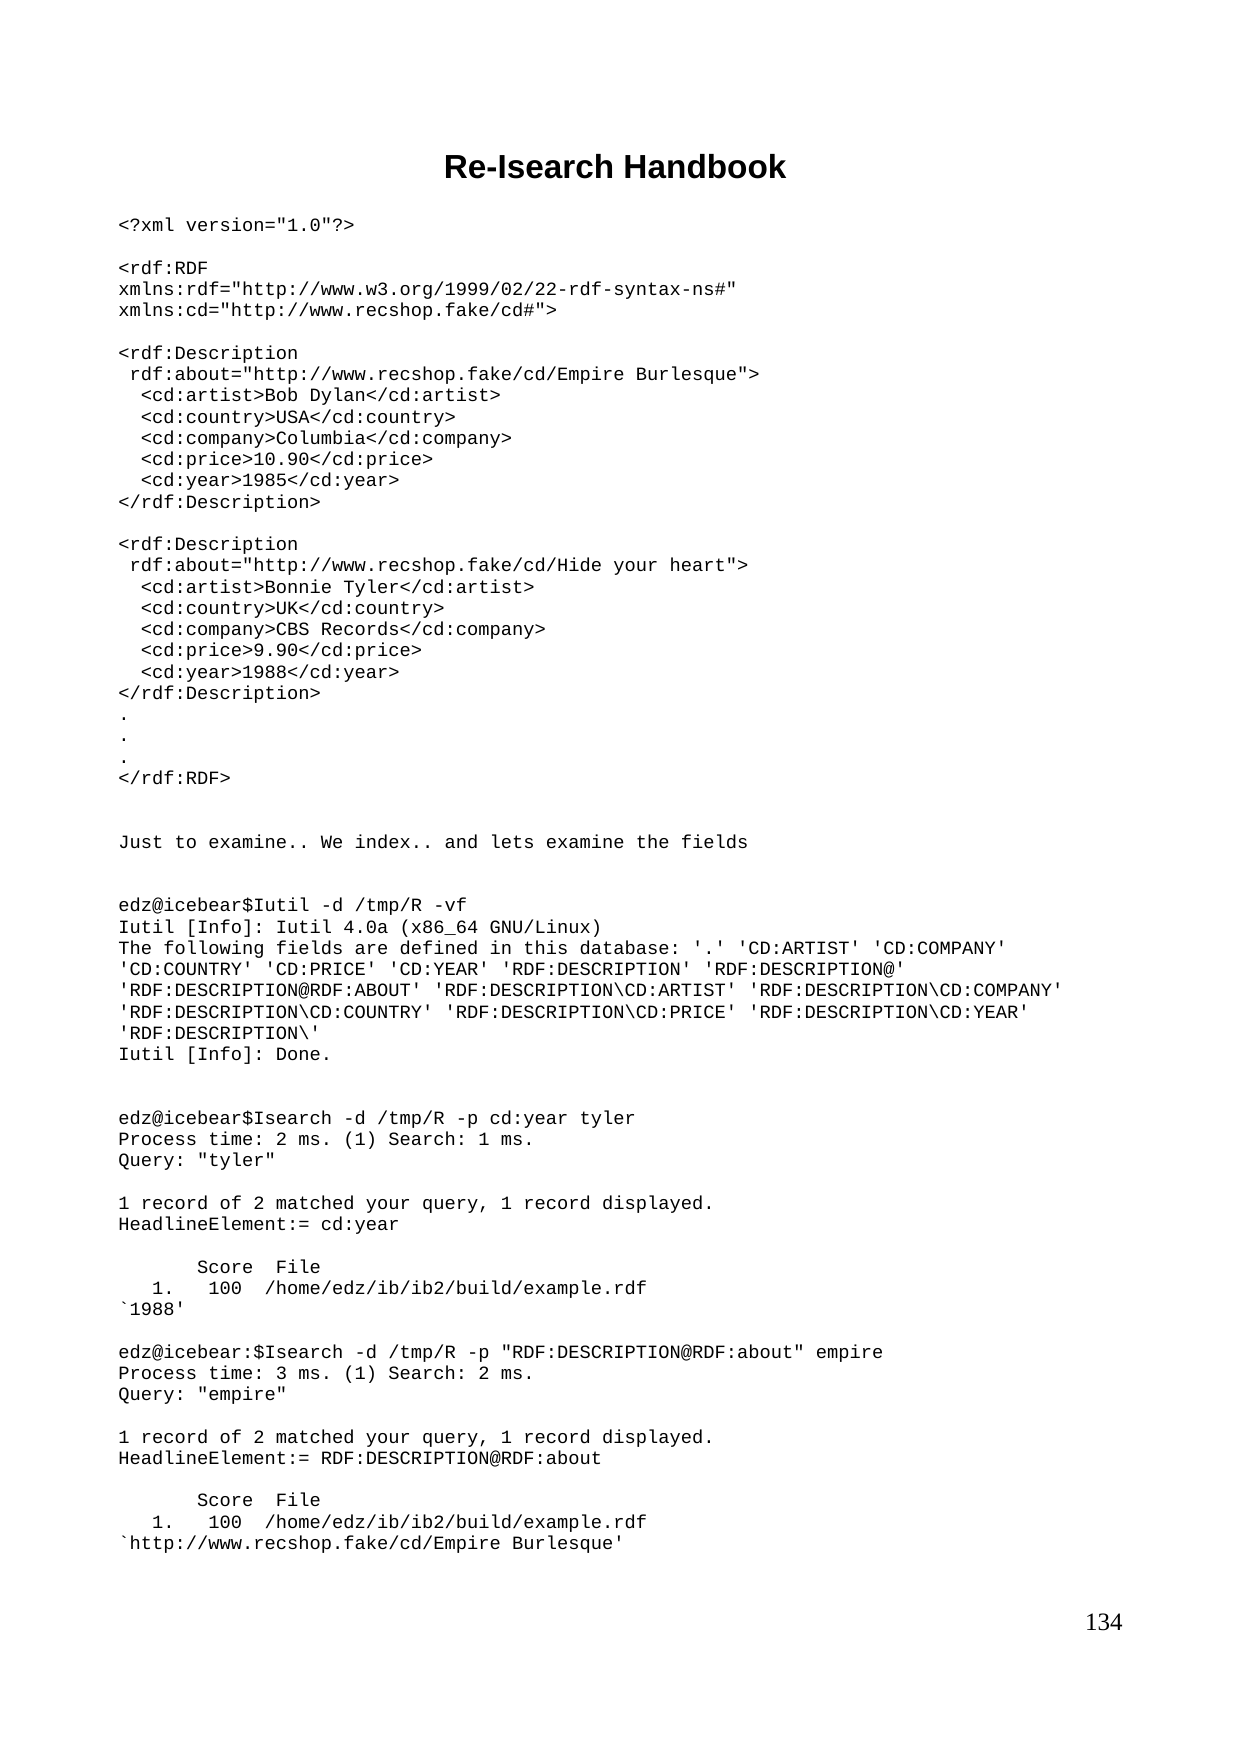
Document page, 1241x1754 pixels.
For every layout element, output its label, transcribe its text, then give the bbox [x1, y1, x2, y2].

text . [118, 705, 1122, 726]
text HeadlineElement:= RDF:DESCRIPTION@RDF:about [118, 1449, 1122, 1470]
text Query: "tyler" [118, 1151, 1122, 1172]
text Process time: 3 ms. (1) Search: 2 ms. [118, 1364, 1122, 1385]
text <cd:year>1988</cd:year> [118, 662, 1122, 684]
text <rdf:Description [118, 535, 1122, 556]
text edz@icebear:$Isearch -d /tmp/R -p "RDF:DESCRIPTION@RDF:about" empire [118, 1342, 1122, 1364]
text <rdf:RDF [118, 259, 1122, 280]
text rdf:about="http://www.recshop.fake/cd/Empire Burlesque"> [118, 365, 1122, 386]
text . [118, 726, 1122, 747]
text 1 record of 2 matched your query, 1 record displayed. [118, 1194, 1122, 1215]
text Score File [118, 1257, 1122, 1279]
text Query: "empire" [118, 1385, 1122, 1406]
text . [118, 747, 1122, 769]
text <cd:year>1985</cd:year> [118, 471, 1122, 492]
text <cd:company>Columbia</cd:company> [118, 429, 1122, 450]
text `http://www.recshop.fake/cd/Empire Burlesque' [118, 1534, 1122, 1555]
text Process time: 2 ms. (1) Search: 1 ms. [118, 1130, 1122, 1151]
text <cd:artist>Bonnie Tyler</cd:artist> [118, 577, 1122, 599]
text <rdf:Description [118, 344, 1122, 365]
text <cd:country>UK</cd:country> [118, 599, 1122, 620]
text `1988' [118, 1300, 1122, 1321]
text </rdf:Description> [118, 492, 1122, 514]
text edz@icebear$Isearch -d /tmp/R -p cd:year tyler [118, 1109, 1122, 1130]
text edz@icebear$Iutil -d /tmp/R -vf [118, 896, 1122, 917]
text Score File [118, 1491, 1122, 1512]
text Just to examine.. We index.. and lets examine the fields [118, 832, 1122, 854]
text The following fields are defined in this database: '.' 'CD:ARTIST' 'CD:COMPANY' 'CD:COUNTRY' 'CD:PRICE' 'CD:YEAR' 'RDF:DESCRIPTION' 'RDF:DESCRIPTION@' 'RDF:DESCRIPTION@RDF:ABOUT' 'RDF:DESCRIPTION\CD:ARTIST' 'RDF:DESCRIPTION\CD:COMPANY' 'RDF:DESCRIPTION\CD:COUNTRY' 'RDF:DESCRIPTION\CD:PRICE' 'RDF:DESCRIPTION\CD:YEAR' 'RDF:DESCRIPTION\' [118, 939, 1122, 1045]
text <cd:country>USA</cd:country> [118, 407, 1122, 429]
text Iutil [Info]: Iutil 4.0a (x86_64 GNU/Linux) [118, 917, 1122, 939]
text 1. 100 /home/edz/ib/ib2/build/example.rdf [118, 1279, 1122, 1300]
text <cd:price>10.90</cd:price> [118, 450, 1122, 471]
text xmlns:rdf="http://www.w3.org/1999/02/22-rdf-syntax-ns#" [118, 280, 1122, 301]
text HeadlineElement:= cd:year [118, 1215, 1122, 1236]
text <cd:price>9.90</cd:price> [118, 641, 1122, 662]
text 1. 100 /home/edz/ib/ib2/build/example.rdf [118, 1512, 1122, 1534]
text <?xml version="1.0"?> [118, 216, 1122, 237]
text 1 record of 2 matched your query, 1 record displayed. [118, 1427, 1122, 1449]
text </rdf:Description> [118, 684, 1122, 705]
text </rdf:RDF> [118, 769, 1122, 790]
text Iutil [Info]: Done. [118, 1045, 1122, 1066]
text xmlns:cd="http://www.recshop.fake/cd#"> [118, 301, 1122, 322]
text <cd:company>CBS Records</cd:company> [118, 620, 1122, 641]
text rdf:about="http://www.recshop.fake/cd/Hide your heart"> [118, 556, 1122, 577]
text <cd:artist>Bob Dylan</cd:artist> [118, 386, 1122, 407]
